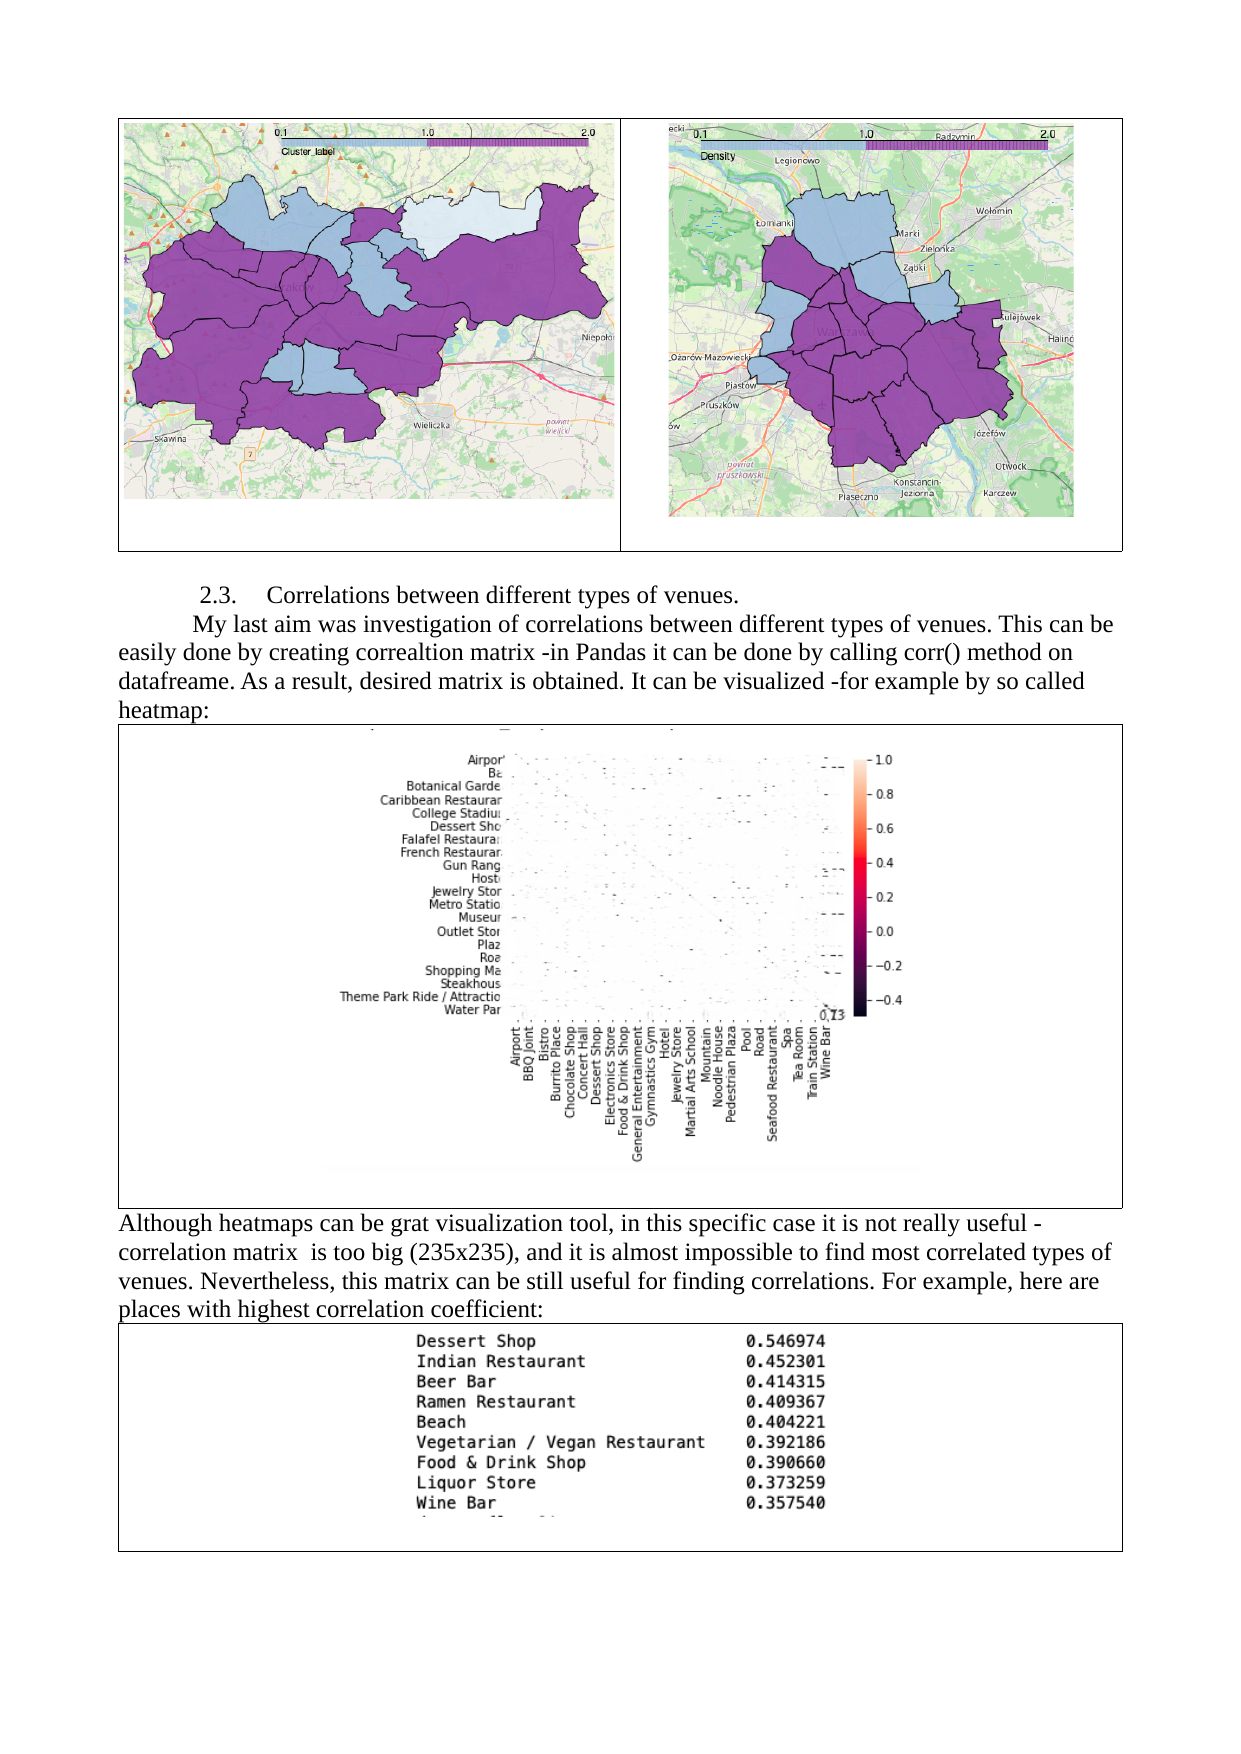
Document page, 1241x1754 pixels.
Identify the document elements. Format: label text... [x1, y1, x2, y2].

table_cell [119, 119, 620, 551]
table_header [119, 730, 1122, 1208]
list Correlations between different types of venues. [192, 580, 1122, 609]
text My last aim was investigation of correlations between different types of venues. This can be easily done by creating correaltion matrix -in Pandas it can be done by calling corr() method on datafreame. As a result, desired matrix is obtained. It can be visualized -for example by so called heatmap: [118, 609, 1122, 724]
table_header [119, 1324, 1122, 1551]
picture [668, 123, 1074, 517]
table_cell [621, 119, 1122, 551]
text Although heatmaps can be grat visualization tool, in this specific case it is not really useful -correlation matrix is too big (235x235), and it is almost impossible to find most correlated types of venues. Nevertheless, this matrix can be still useful for finding correlations. For example, here are places with highest correlation coefficient: [118, 1209, 1122, 1323]
table_header [119, 725, 1122, 729]
picture [320, 729, 920, 1174]
picture [123, 123, 615, 499]
picture [411, 1329, 830, 1517]
